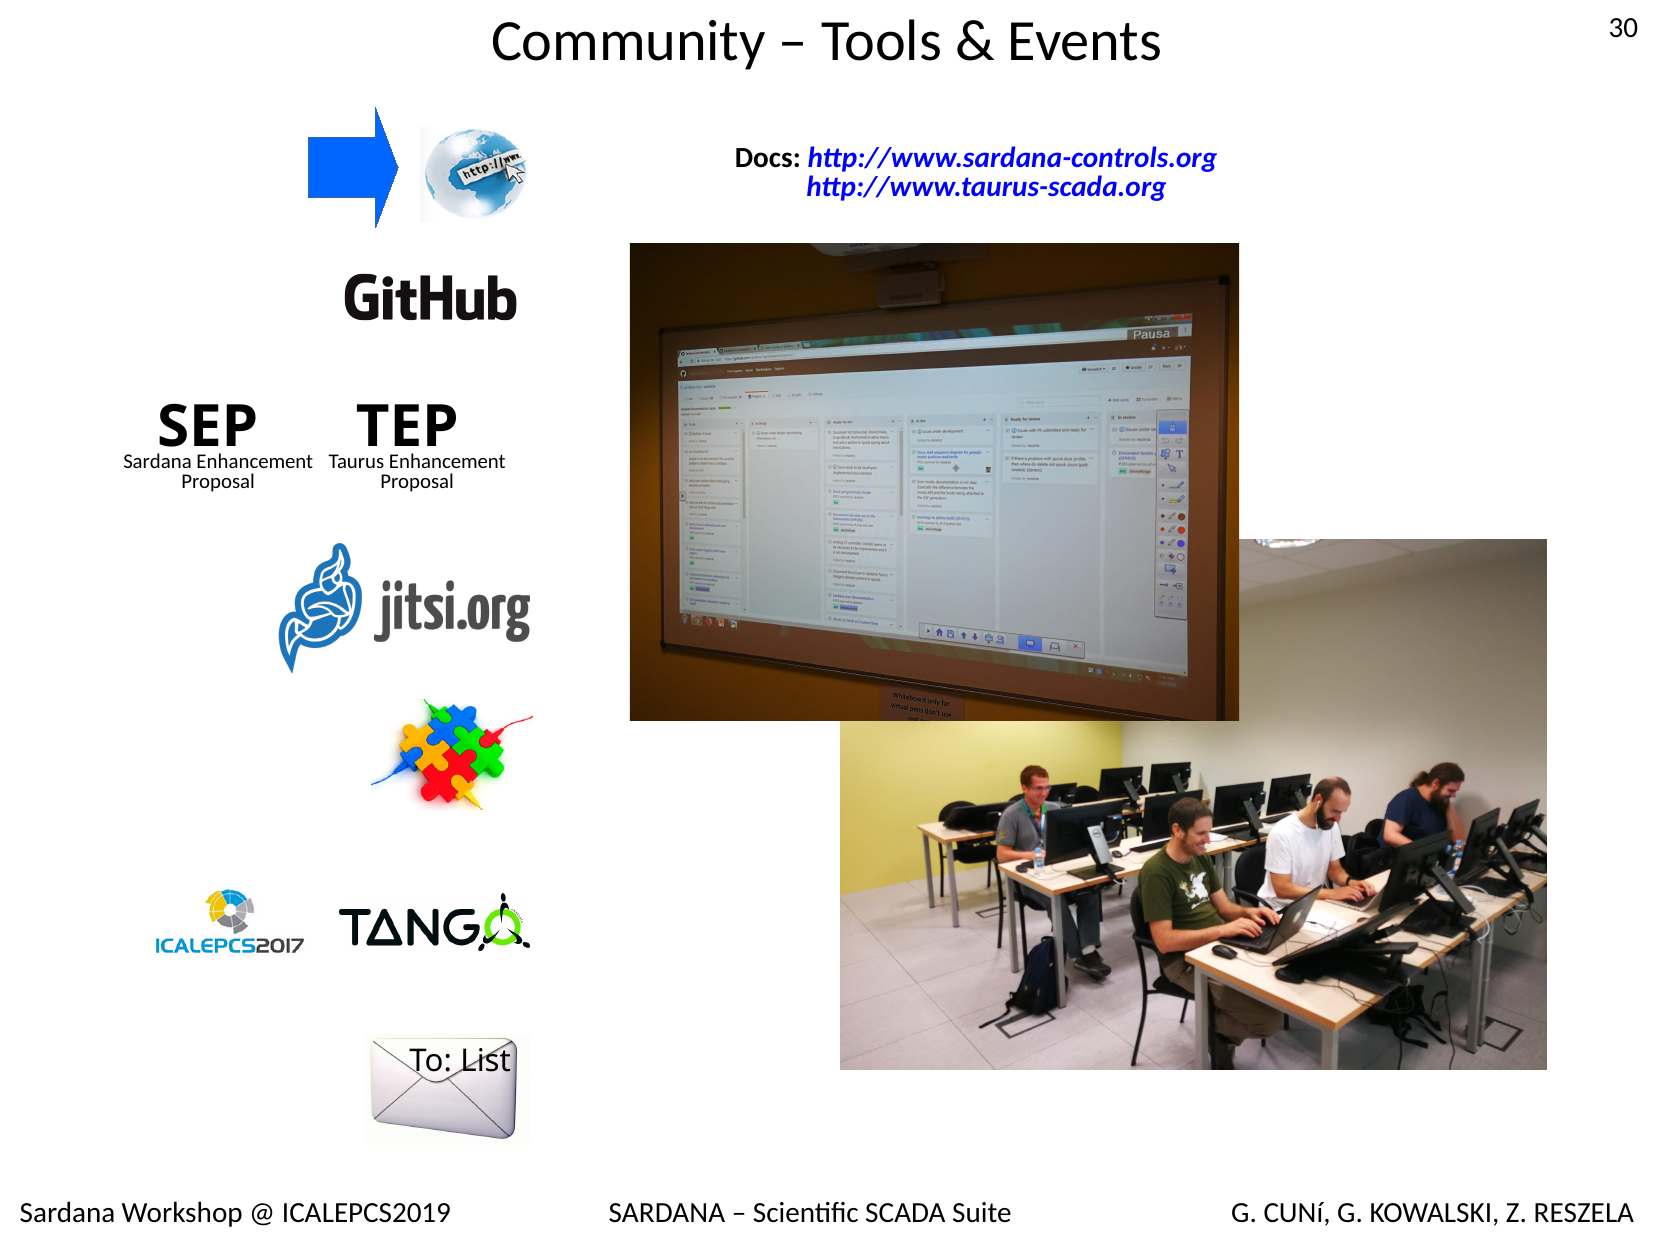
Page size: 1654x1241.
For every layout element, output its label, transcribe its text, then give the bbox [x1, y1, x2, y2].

picture [371, 699, 533, 811]
text_box Sardana Enhancement Proposal [88, 445, 304, 507]
picture [339, 893, 530, 951]
text_box Taurus Enhancement Proposal [304, 445, 530, 507]
text_box [308, 107, 399, 228]
text_box To: List [394, 1030, 530, 1115]
picture [139, 854, 321, 990]
picture [420, 127, 530, 222]
picture [364, 1033, 530, 1145]
picture [278, 542, 530, 676]
picture [629, 243, 1547, 1071]
title Community – Tools & Events [82, 2, 1571, 91]
text_box Docs: http://www.sardana-controls.org http://www.taurus-scada.org [720, 137, 1233, 212]
picture [331, 256, 530, 339]
text_box TEP [340, 376, 493, 445]
text_box SEP [142, 376, 297, 445]
